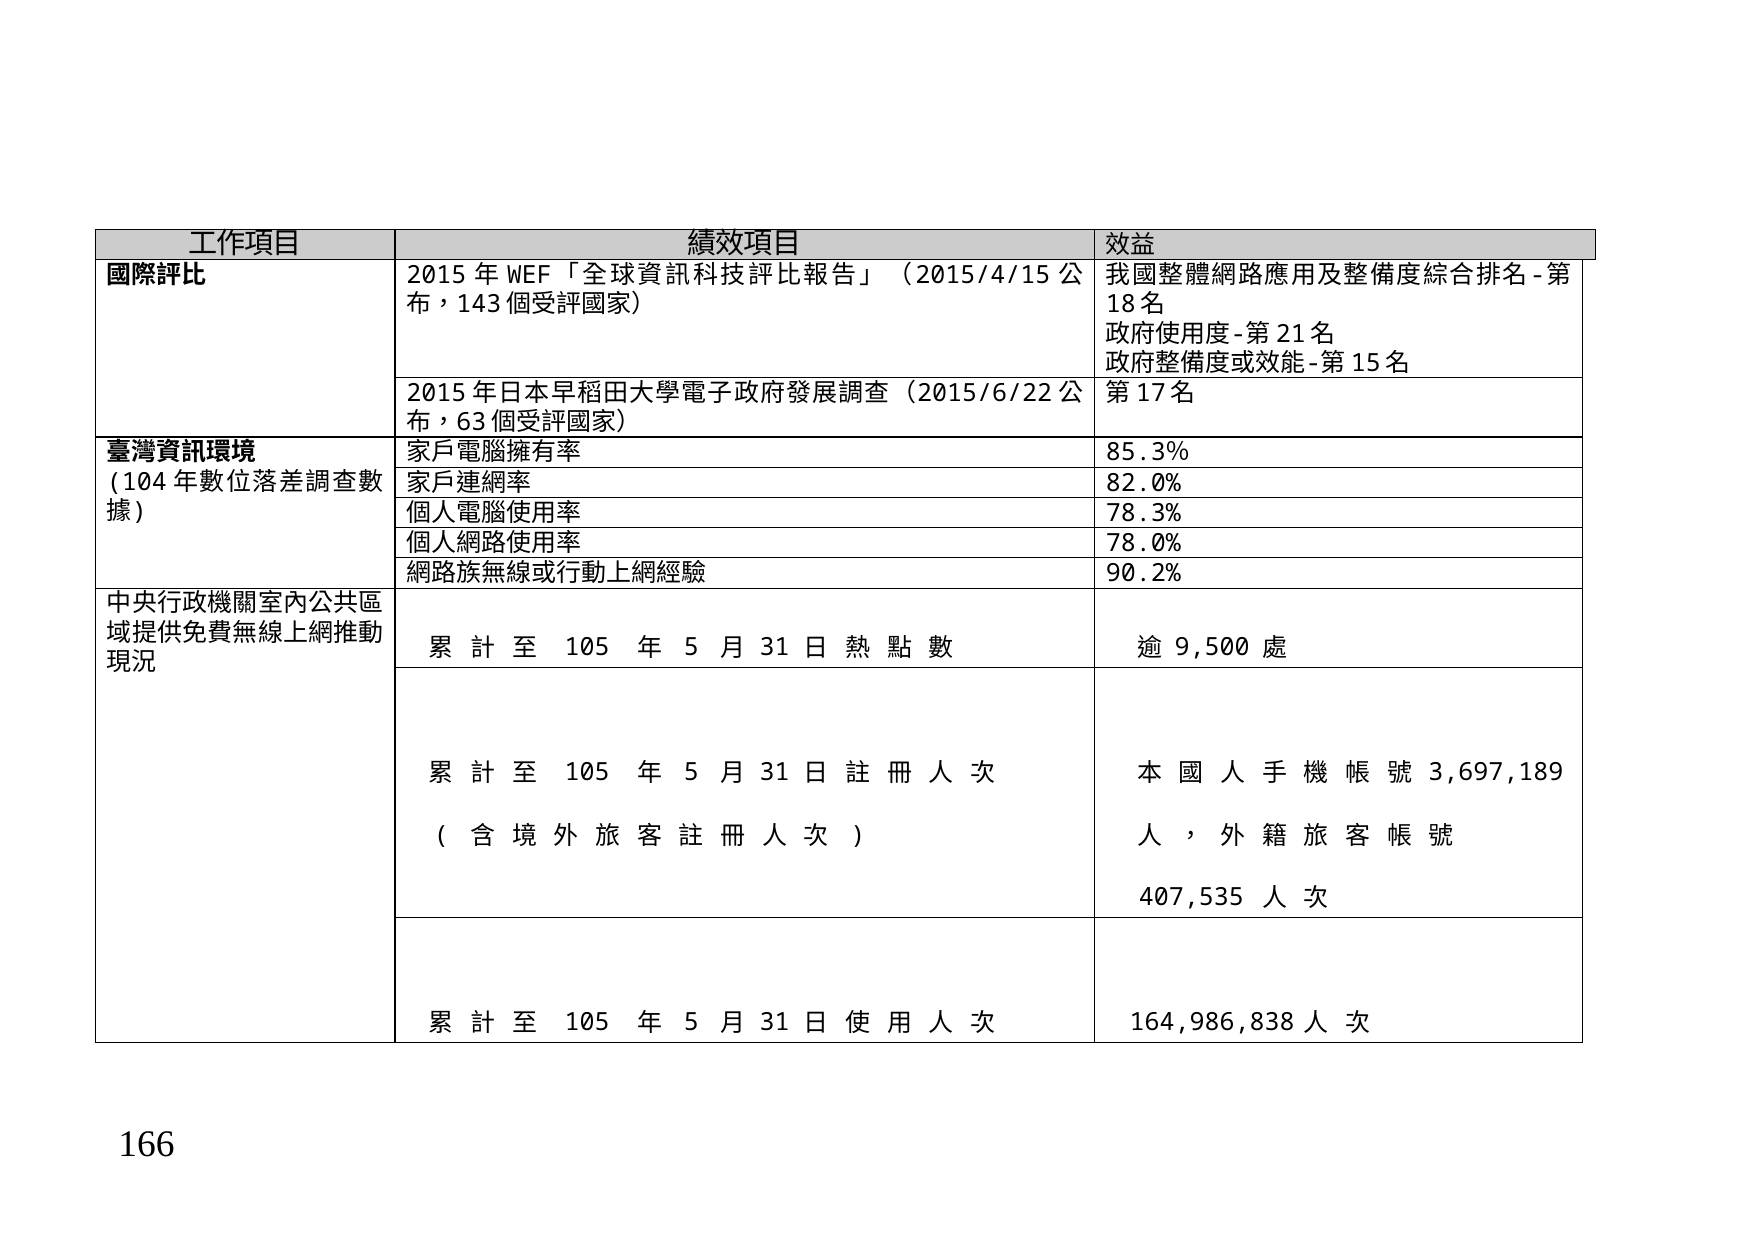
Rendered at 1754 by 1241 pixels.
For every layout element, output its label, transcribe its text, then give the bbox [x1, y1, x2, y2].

table_cell [1583, 436, 1595, 467]
table_cell 85.3％ [1095, 438, 1582, 467]
table_cell 82.0% [1095, 468, 1582, 497]
table_cell 個人電腦使用率 [396, 498, 1094, 527]
table_cell 中央行政機關室內公共區域提供免費無線上網推動現況 [96, 589, 394, 1042]
table_cell 家戶連網率 [396, 468, 1094, 497]
table_cell 家戶電腦擁有率 [396, 438, 1094, 467]
table_cell 累計至105年5月31日註冊人次(含境外旅客註冊人次) [396, 668, 1094, 917]
table_cell 164,986,838人次 [1095, 918, 1582, 1042]
table_cell 2015年日本早稻田大學電子政府發展調查（2015/6/22公布，63個受評國家） [396, 378, 1094, 436]
table_cell 累計至105年5月31日熱點數 [396, 589, 1094, 667]
table_cell 逾9,500處 [1095, 589, 1582, 667]
table_cell [1583, 467, 1595, 497]
table_cell 2015年WEF「全球資訊科技評比報告」（2015/4/15公布，143個受評國家） [396, 260, 1094, 377]
table_cell 網路族無線或行動上網經驗 [396, 558, 1094, 587]
table_cell 我國整體網路應用及整備度綜合排名-第18名 政府使用度-第21名 政府整備度或效能-第15名 [1095, 260, 1582, 377]
table_cell [1583, 667, 1595, 917]
table_cell 個人網路使用率 [396, 528, 1094, 557]
table_cell [1583, 917, 1595, 1042]
table_header 效益 [1095, 230, 1595, 259]
table_cell [1583, 557, 1595, 587]
table_cell [1583, 377, 1595, 436]
table_cell 本國人手機帳號3,697,189人，外籍旅客帳號 407,535人次 [1095, 668, 1582, 917]
table_cell 78.3% [1095, 498, 1582, 527]
table_cell 78.0% [1095, 528, 1582, 557]
table_cell 90.2% [1095, 558, 1582, 587]
table_header 績效項目 [396, 230, 1094, 259]
table_cell [1583, 260, 1595, 377]
table_cell 臺灣資訊環境 (104年數位落差調查數據) [96, 438, 394, 587]
table_cell 國際評比 [96, 260, 394, 436]
table_header 工作項目 [96, 230, 394, 259]
table_cell [1583, 527, 1595, 557]
table_cell 第17名 [1095, 378, 1582, 436]
table_cell [1583, 497, 1595, 527]
table_cell 累計至105年5月31日使用人次 [396, 918, 1094, 1042]
table_cell [1583, 588, 1595, 667]
